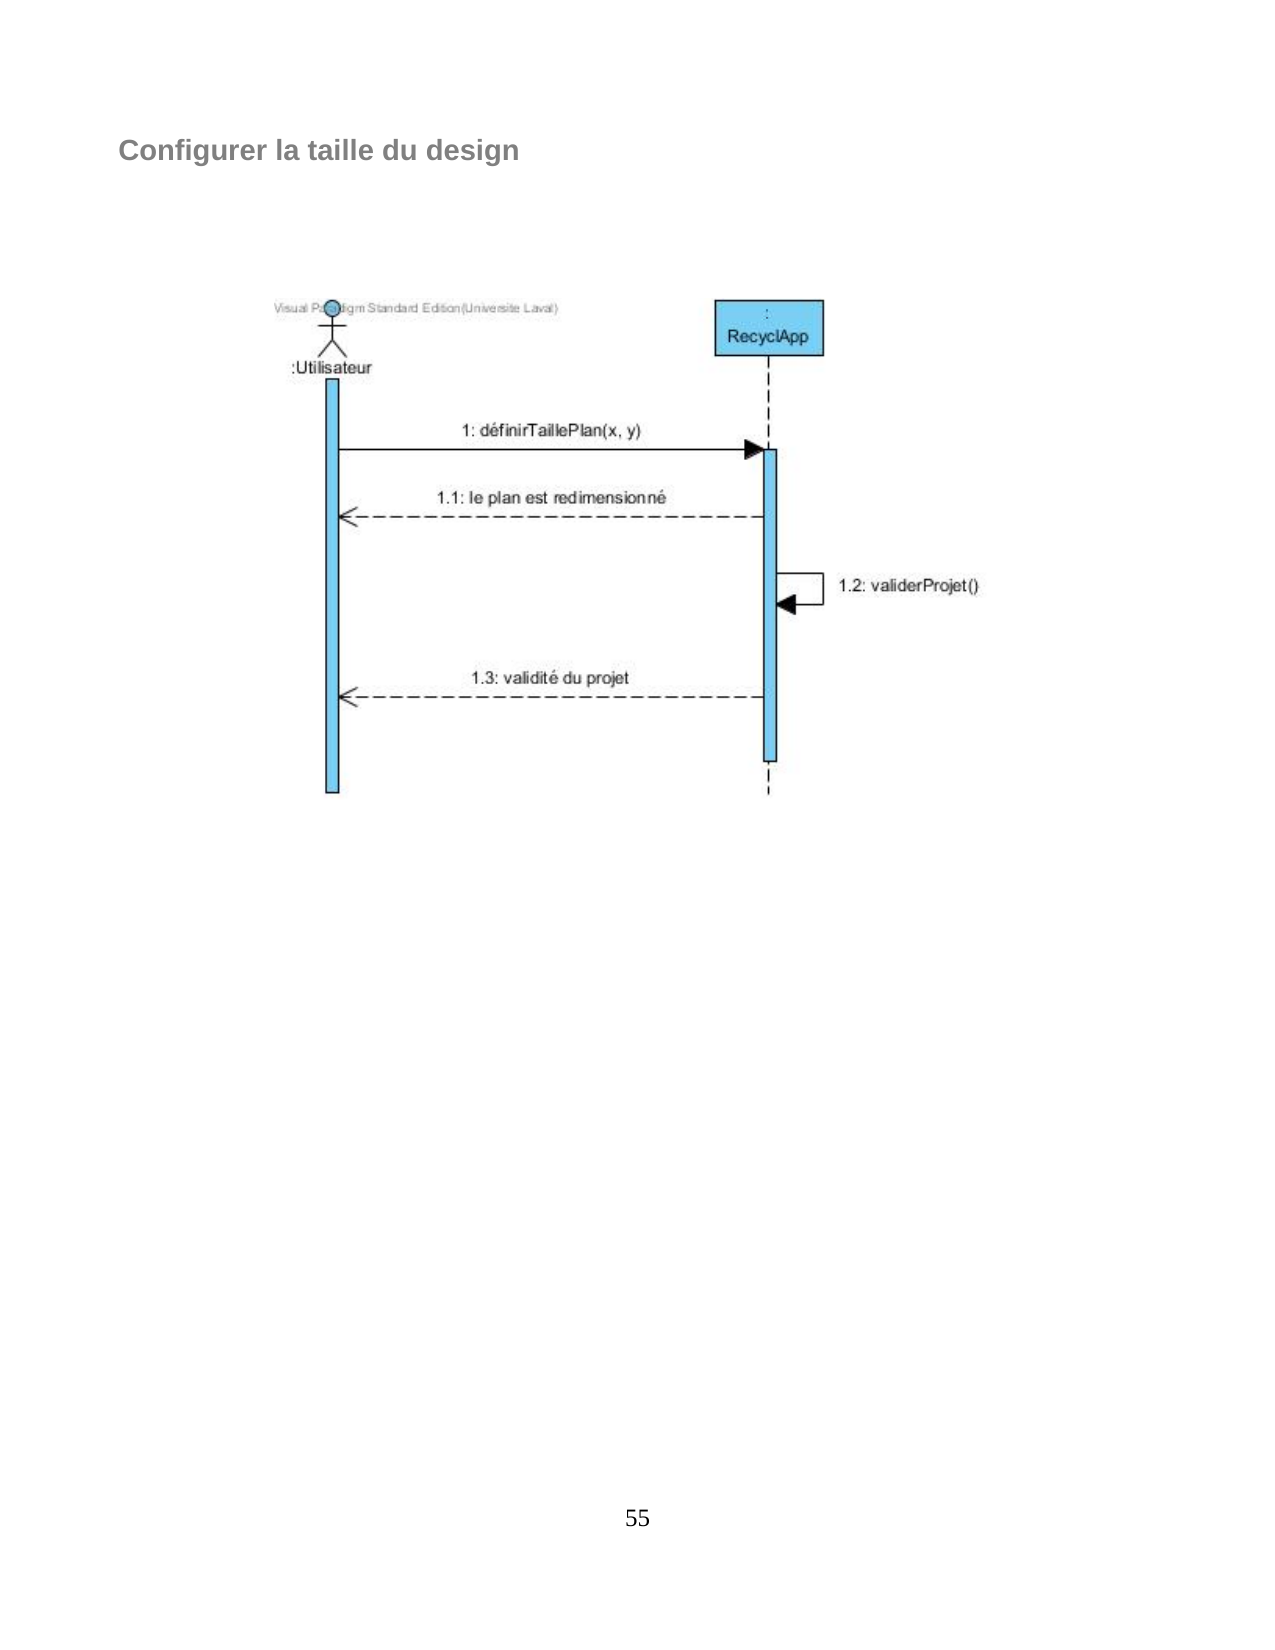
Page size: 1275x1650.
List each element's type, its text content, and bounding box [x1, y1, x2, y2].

picture [274, 298, 1001, 800]
subtitle Configurer la taille du design [118, 133, 1157, 166]
